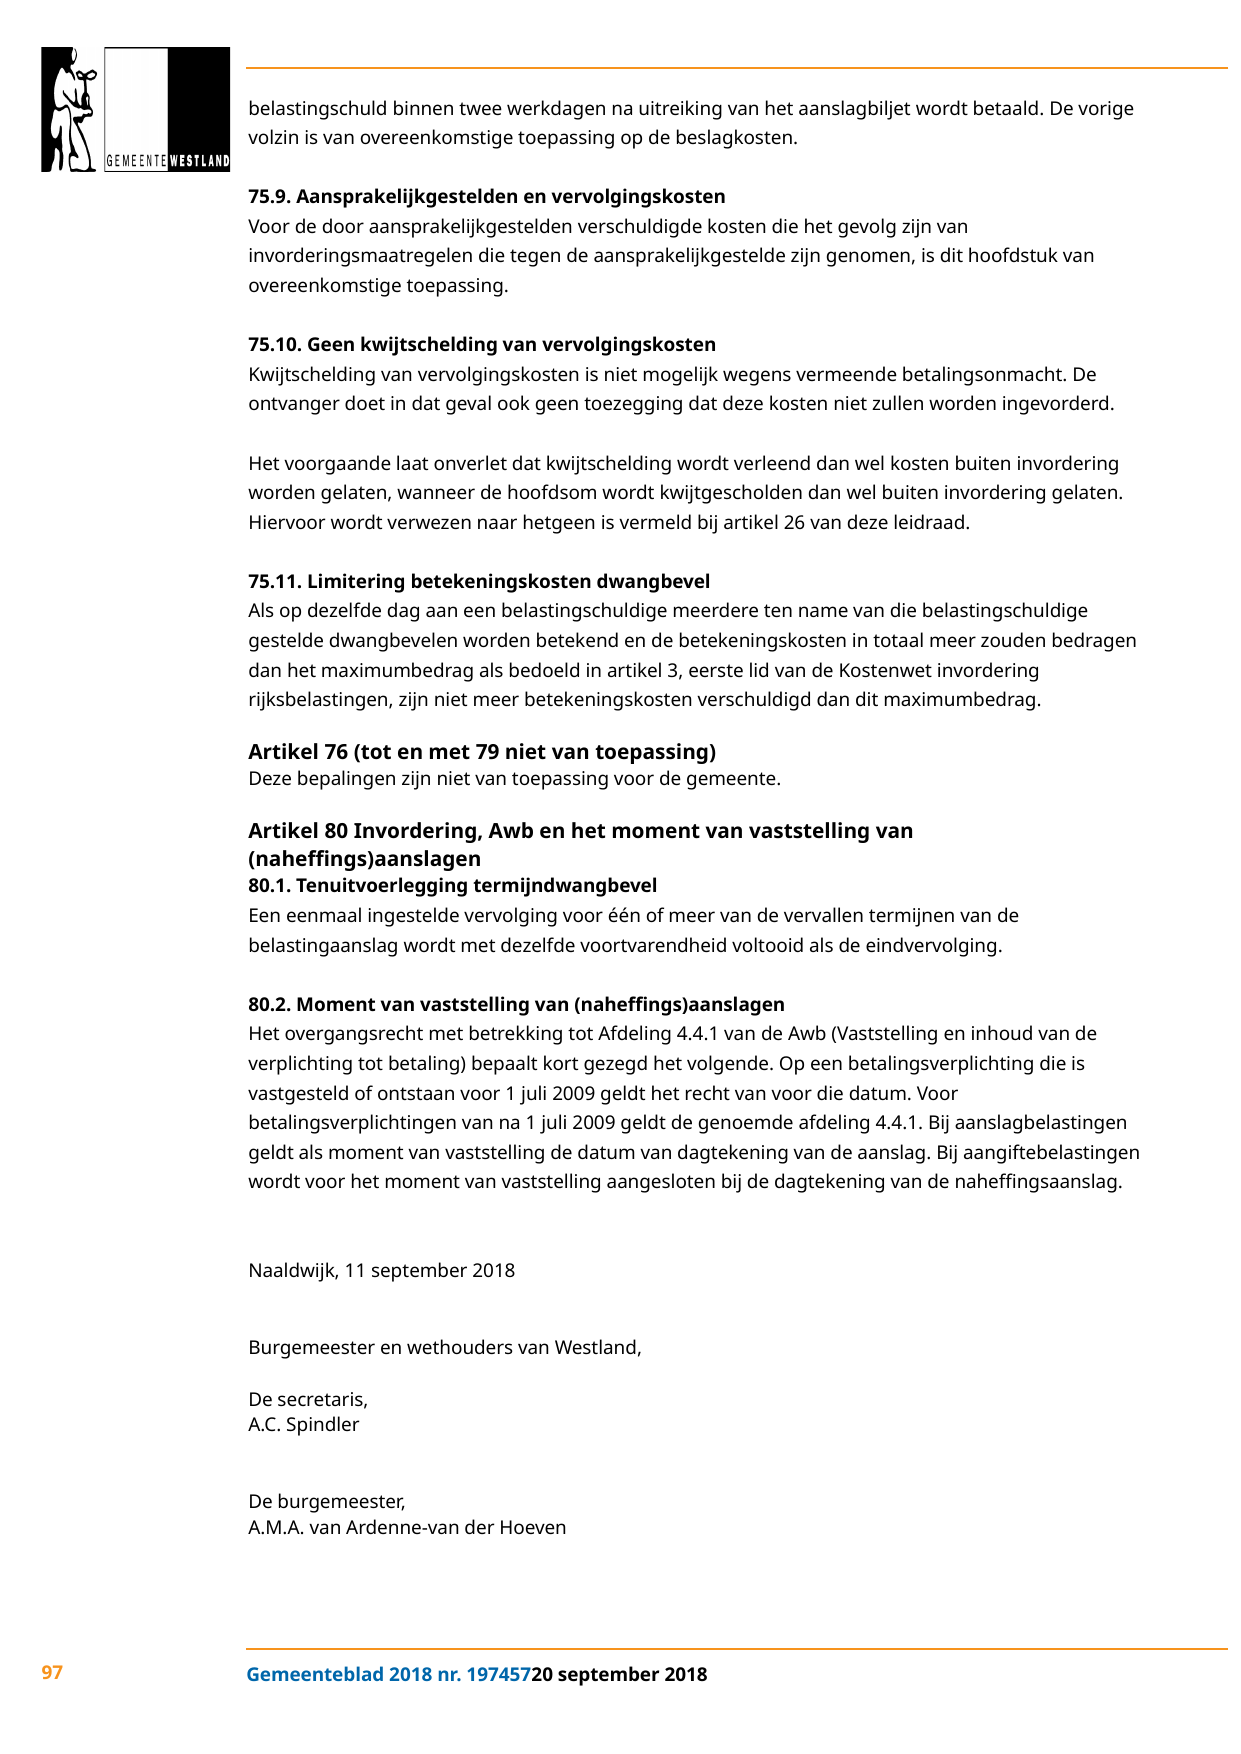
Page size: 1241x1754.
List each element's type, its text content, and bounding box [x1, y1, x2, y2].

text Burgemeester en wethouders van Westland, [248, 1334, 1152, 1360]
text A.C. Spindler [248, 1412, 1152, 1437]
text De secretaris, [248, 1386, 1152, 1412]
text Een eenmaal ingestelde vervolging voor één of meer van de vervallen termijnen van de belastingaanslag wordt met dezelfde voortvarendheid voltooid als de eindvervolging. [248, 902, 1152, 957]
text Deze bepalingen zijn niet van toepassing voor de gemeente. [248, 765, 1152, 791]
text Artikel 80 Invordering, Awb en het moment van vaststelling van (naheffings)aanslagen [248, 816, 1152, 873]
text 80.1. Tenuitvoerlegging termijndwangbevel [248, 873, 1152, 898]
text Het voorgaande laat onverlet dat kwijtschelding wordt verleend dan wel kosten buiten invordering worden gelaten, wanneer de hoofdsom wordt kwijtgescholden dan wel buiten invordering gelaten. Hiervoor wordt verwezen naar hetgeen is vermeld bij artikel 26 van deze leidraad. [248, 450, 1152, 535]
text A.M.A. van Ardenne-van der Hoeven [248, 1514, 1152, 1540]
text 75.9. Aansprakelijkgestelden en vervolgingskosten [248, 183, 1152, 209]
text Artikel 76 (tot en met 79 niet van toepassing) [248, 737, 1152, 765]
text 75.11. Limitering betekeningskosten dwangbevel [248, 568, 1152, 594]
text 80.2. Moment van vaststelling van (naheffings)aanslagen [248, 991, 1152, 1017]
text De burgemeester, [248, 1489, 1152, 1514]
text Kwijtschelding van vervolgingskosten is niet mogelijk wegens vermeende betalingsonmacht. De ontvanger doet in dat geval ook geen toezegging dat deze kosten niet zullen worden ingevorderd. [248, 361, 1152, 416]
text Voor de door aansprakelijkgestelden verschuldigde kosten die het gevolg zijn van invorderingsmaatregelen die tegen de aansprakelijkgestelde zijn genomen, is dit hoofdstuk van overeenkomstige toepassing. [248, 213, 1152, 298]
picture [41, 47, 231, 172]
text Als op dezelfde dag aan een belastingschuldige meerdere ten name van die belastingschuldige gestelde dwangbevelen worden betekend en de betekeningskosten in totaal meer zouden bedragen dan het maximumbedrag als bedoeld in artikel 3, eerste lid van de Kostenwet invordering rijksbelastingen, zijn niet meer betekeningskosten verschuldigd dan dit maximumbedrag. [248, 598, 1152, 712]
text 75.10. Geen kwijtschelding van vervolgingskosten [248, 331, 1152, 357]
text Naaldwijk, 11 september 2018 [248, 1257, 1152, 1283]
text belastingschuld binnen twee werkdagen na uitreiking van het aanslagbiljet wordt betaald. De vorige volzin is van overeenkomstige toepassing op de beslagkosten. [248, 95, 1152, 150]
text Het overgangsrecht met betrekking tot Afdeling 4.4.1 van de Awb (Vaststelling en inhoud van de verplichting tot betaling) bepaalt kort gezegd het volgende. Op een betalingsverplichting die is vastgesteld of ontstaan voor 1 juli 2009 geldt het recht van voor die datum. Voor betalingsverplichtingen van na 1 juli 2009 geldt de genoemde afdeling 4.4.1. Bij aanslagbelastingen geldt als moment van vaststelling de datum van dagtekening van de aanslag. Bij aangiftebelastingen wordt voor het moment van vaststelling aangesloten bij de dagtekening van de naheffingsaanslag. [248, 1021, 1152, 1194]
